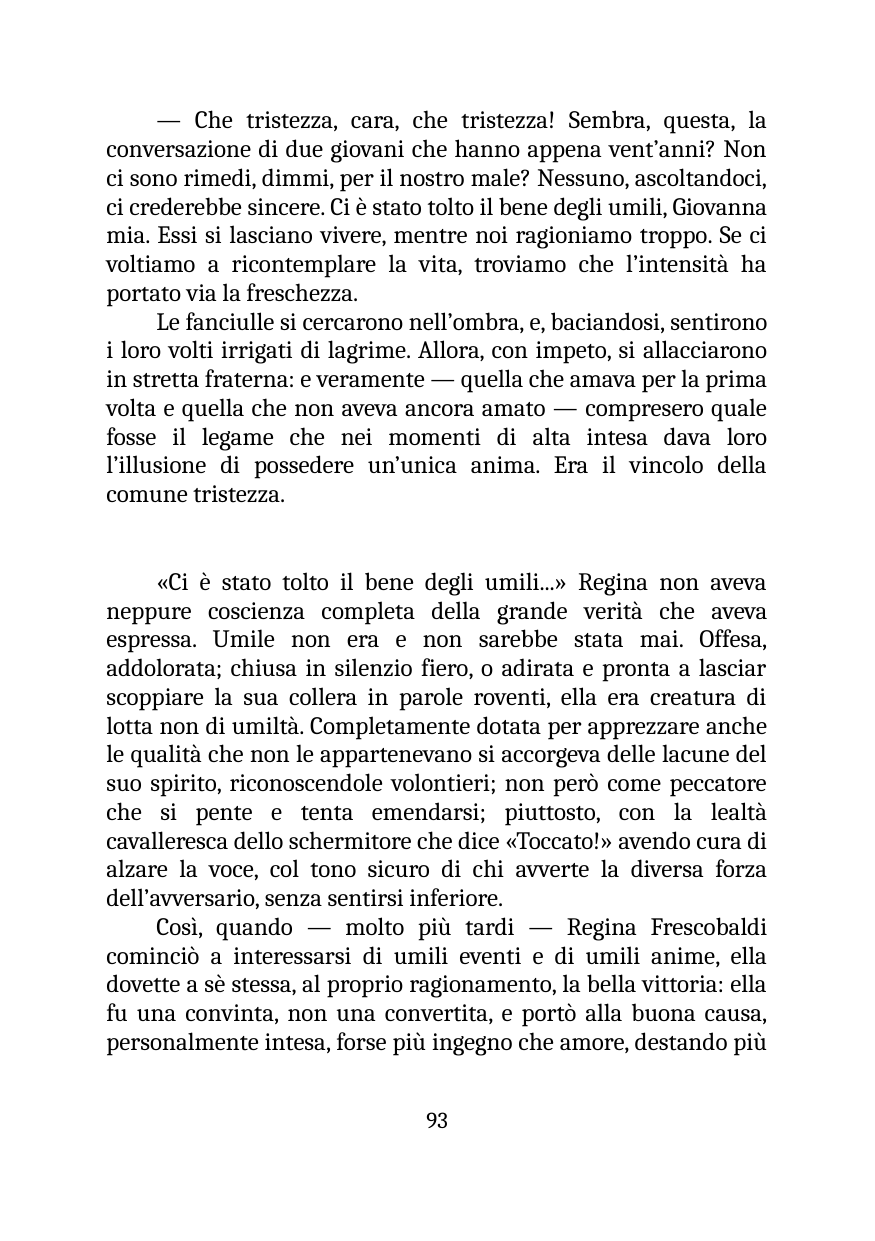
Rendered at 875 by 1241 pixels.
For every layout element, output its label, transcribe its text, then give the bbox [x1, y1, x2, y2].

text «Ci è stato tolto il bene degli umili...» Regina non aveva neppure coscienza completa della grande verità che aveva espressa. Umile non era e non sarebbe stata mai. Offesa, addolorata; chiusa in silenzio fiero, o adirata e pronta a lasciar scoppiare la sua collera in parole roventi, ella era creatura di lotta non di umiltà. Completamente dotata per apprezzare anche le qualità che non le appartenevano si accorgeva delle lacune del suo spirito, riconoscendole volontieri; non però come peccatore che si pente e tenta emendarsi; piuttosto, con la lealtà cavalleresca dello schermitore che dice «Toccato!» avendo cura di alzare la voce, col tono sicuro di chi avverte la diversa forza dell’avversario, senza sentirsi inferiore. [106, 568, 768, 913]
text Così, quando — molto più tardi — Regina Frescobaldi cominciò a interessarsi di umili eventi e di umili anime, ella dovette a sè stessa, al proprio ragionamento, la bella vittoria: ella fu una convinta, non una convertita, e portò alla buona causa, personalmente intesa, forse più ingegno che amore, destando più [106, 913, 768, 1057]
text Le fanciulle si cercarono nell’ombra, e, baciandosi, sentirono i loro volti irrigati di lagrime. Allora, con impeto, si allacciarono in stretta fraterna: e veramente — quella che amava per la prima volta e quella che non aveva ancora amato — compresero quale fosse il legame che nei momenti di alta intesa dava loro l’illusione di possedere un’unica anima. Era il vincolo della comune tristezza. [106, 307, 768, 509]
text — Che tristezza, cara, che tristezza! Sembra, questa, la conversazione di due giovani che hanno appena vent’anni? Non ci sono rimedi, dimmi, per il nostro male? Nessuno, ascoltandoci, ci crederebbe sincere. Ci è stato tolto il bene degli umili, Giovanna mia. Essi si lasciano vivere, mentre noi ragioniamo troppo. Se ci voltiamo a ricontemplare la vita, troviamo che l’intensità ha portato via la freschezza. [106, 106, 768, 307]
